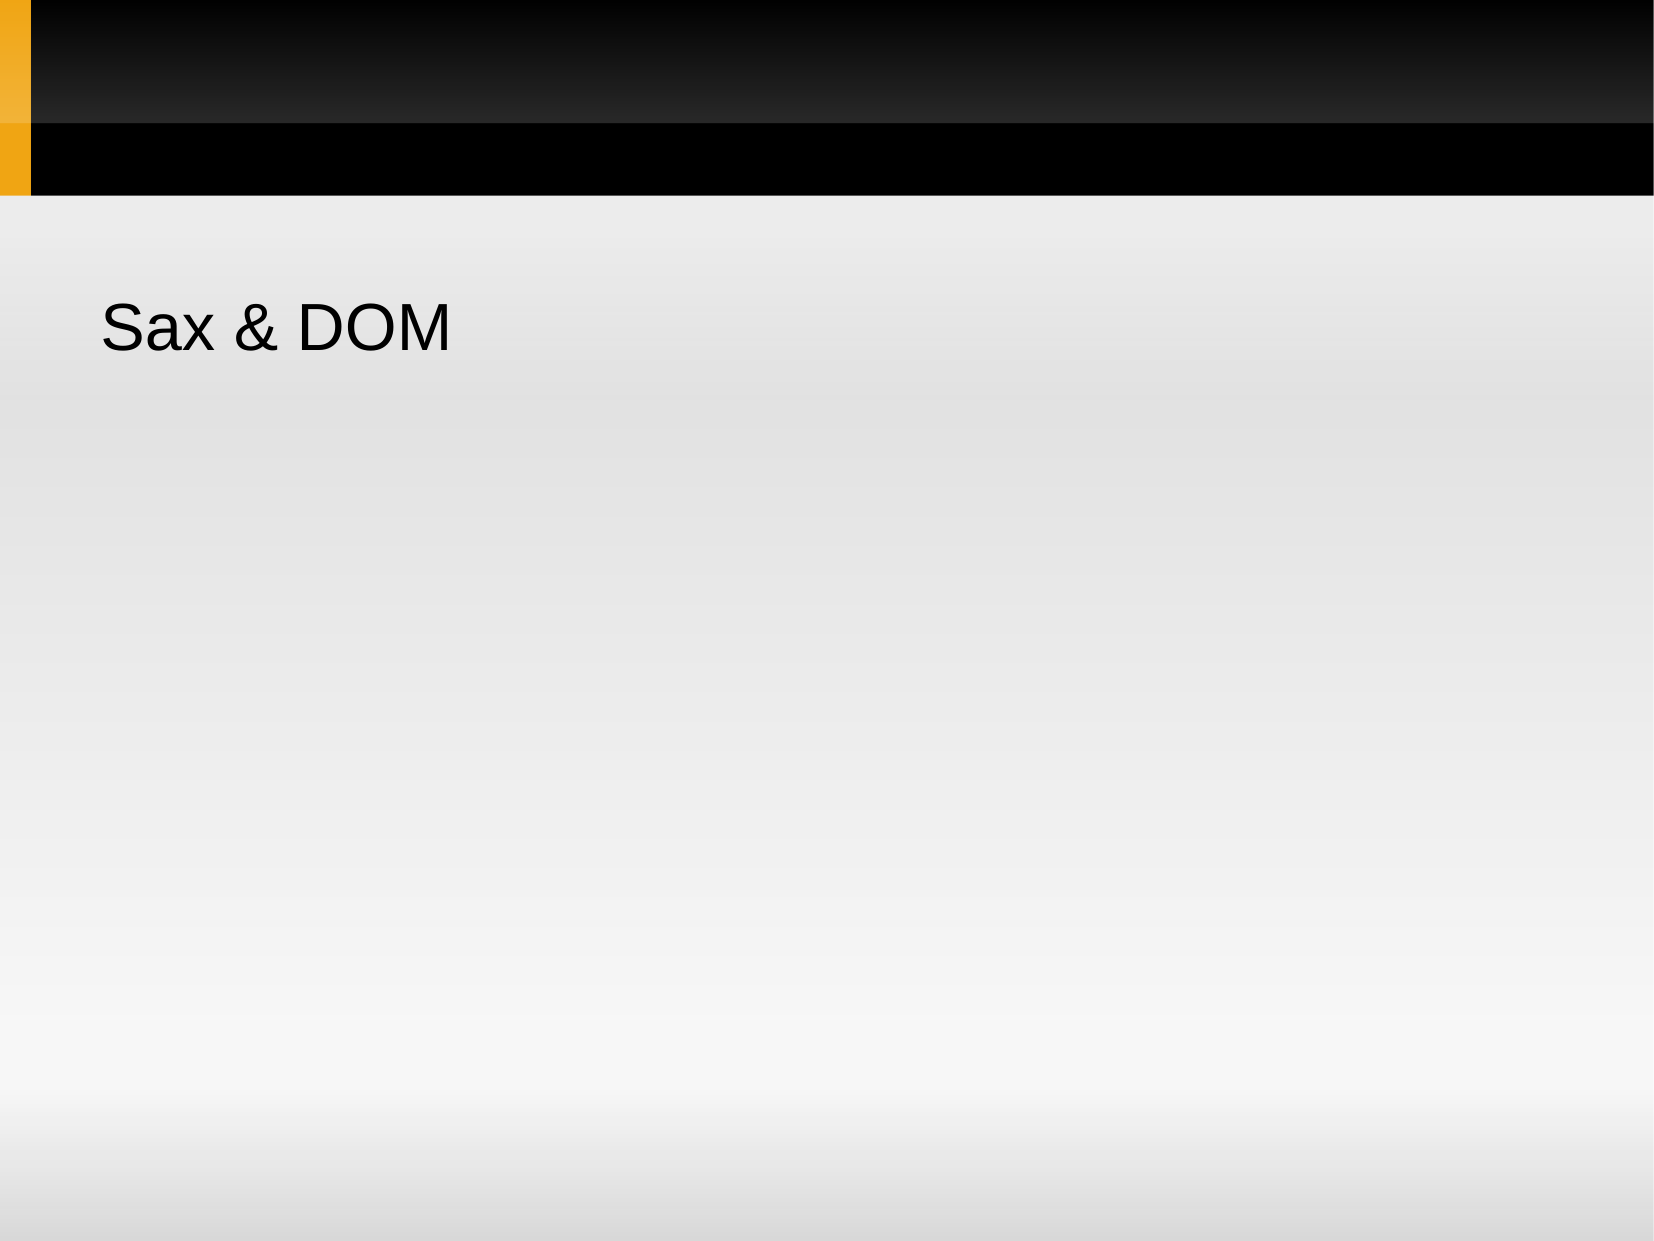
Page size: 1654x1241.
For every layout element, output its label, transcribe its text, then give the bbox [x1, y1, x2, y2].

picture [0, 0, 1654, 1241]
list Sax & DOM [82, 290, 1571, 1094]
